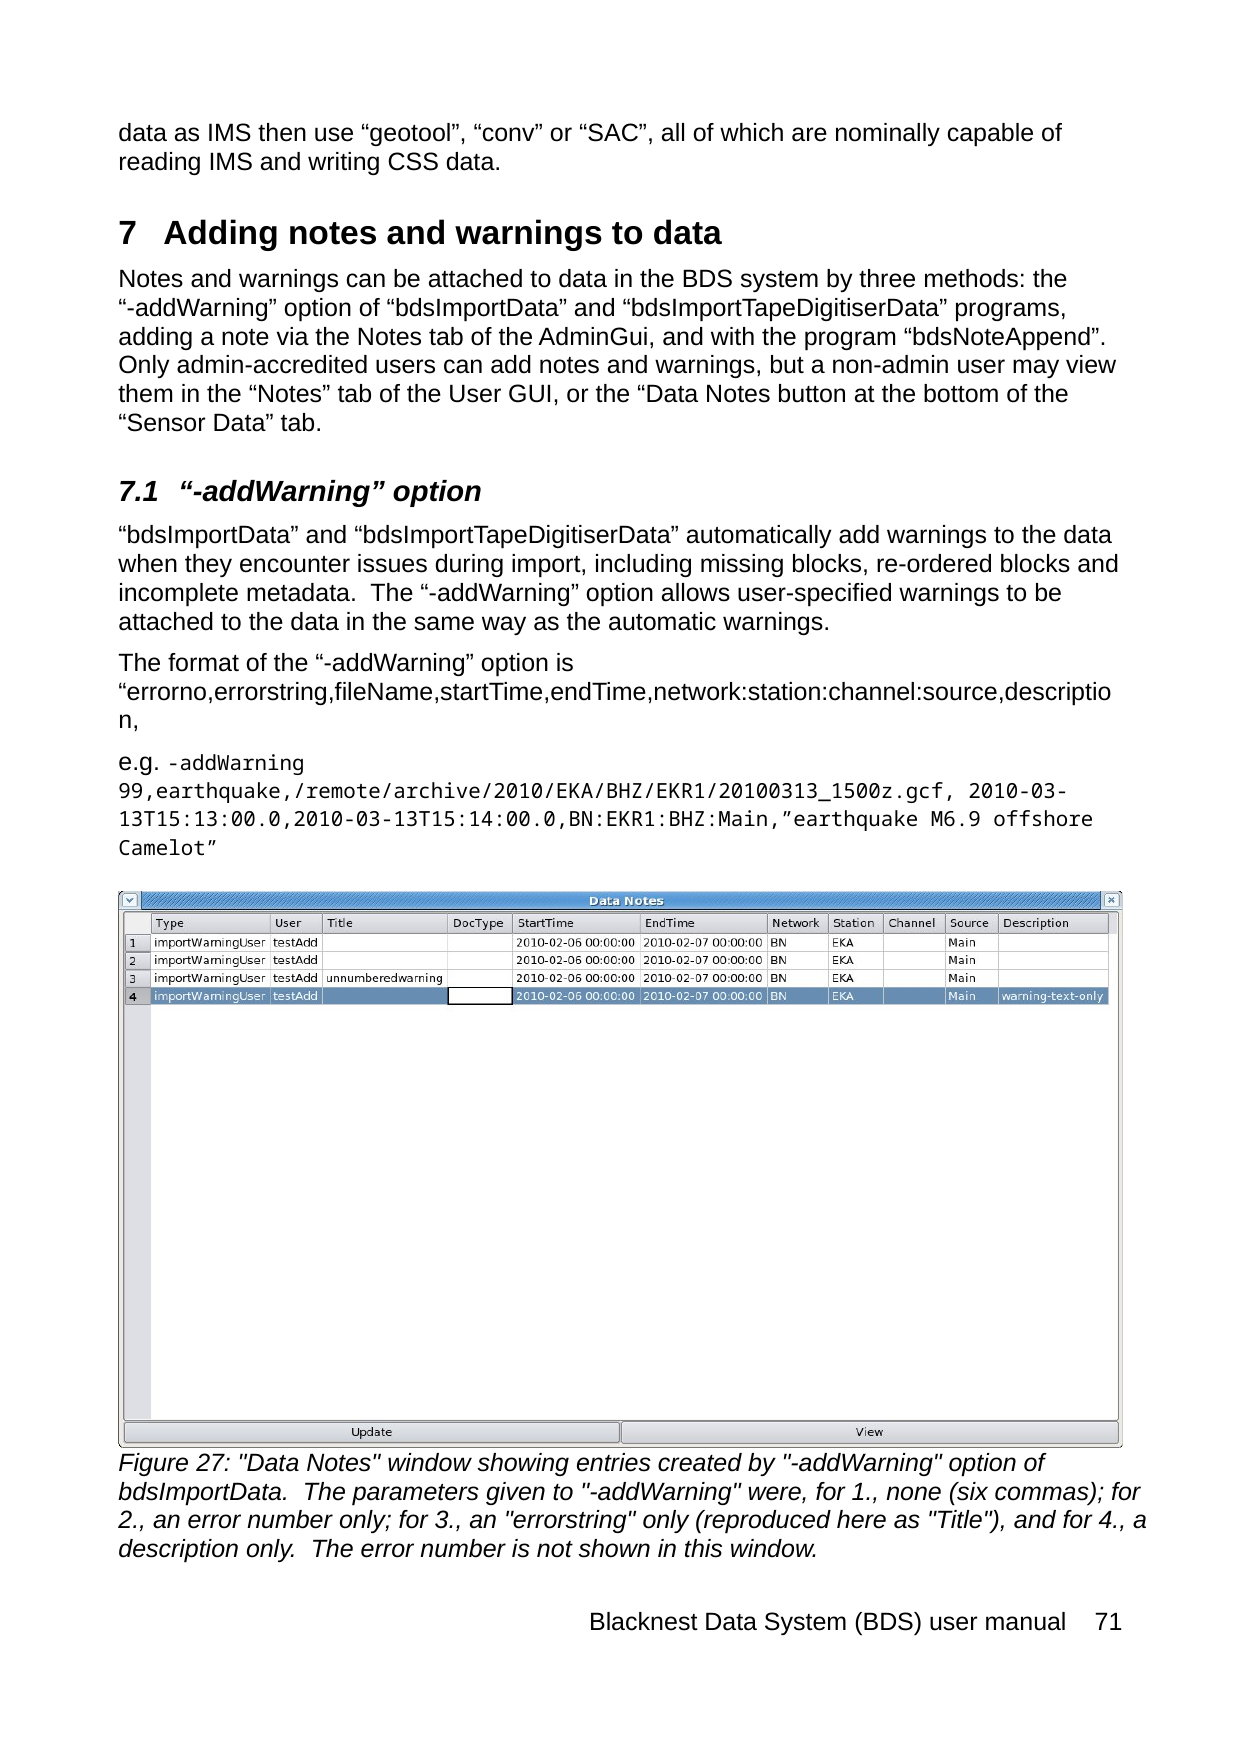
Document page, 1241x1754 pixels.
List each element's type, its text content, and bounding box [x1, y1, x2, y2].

subtitle “-addWarning” option [118, 474, 1122, 508]
text Notes and warnings can be attached to data in the BDS system by three methods: the “‑addWarning” option of “bdsImportData” and “bdsImportTapeDigitiserData” programs, adding a note via the Notes tab of the AdminGui, and with the program “bdsNoteAppend”. Only admin-accredited users can add notes and warnings, but a non-admin user may view them in the “Notes” tab of the User GUI, or the “Data Notes button at the bottom of the “Sensor Data” tab. [118, 264, 1122, 437]
text data as IMS then use “geotool”, “conv” or “SAC”, all of which are nominally capable of reading IMS and writing CSS data. [118, 118, 1122, 176]
text e.g. -addWarning 99,earthquake,/remote/archive/2010/EKA/BHZ/EKR1/20100313_1500z.gcf, 2010-03-13T15:13:00.0,2010-03-13T15:14:00.0,BN:EKR1:BHZ:Main,”earthquake M6.9 offshore Camelot” [118, 747, 1122, 861]
text “bdsImportData” and “bdsImportTapeDigitiserData” automatically add warnings to the data when they encounter issues during import, including missing blocks, re-ordered blocks and incomplete metadata. The “-addWarning” option allows user-specified warnings to be attached to the data in the same way as the automatic warnings. [118, 520, 1122, 635]
text The format of the “-addWarning” option is “errorno,errorstring,fileName,startTime,endTime,network:station:channel:source,description, [118, 648, 1122, 734]
text [118, 864, 1157, 877]
picture [118, 891, 1123, 1448]
subtitle Adding notes and warnings to data [118, 213, 1122, 252]
text Figure 27: "Data Notes" window showing entries created by "-addWarning" option of bdsImportData. The parameters given to "-addWarning" were, for 1., none (six commas); for 2., an error number only; for 3., an "errorstring" only (reproduced here as "Title"), and for 4., a description only. The error number is not shown in this window. [118, 877, 1157, 1563]
